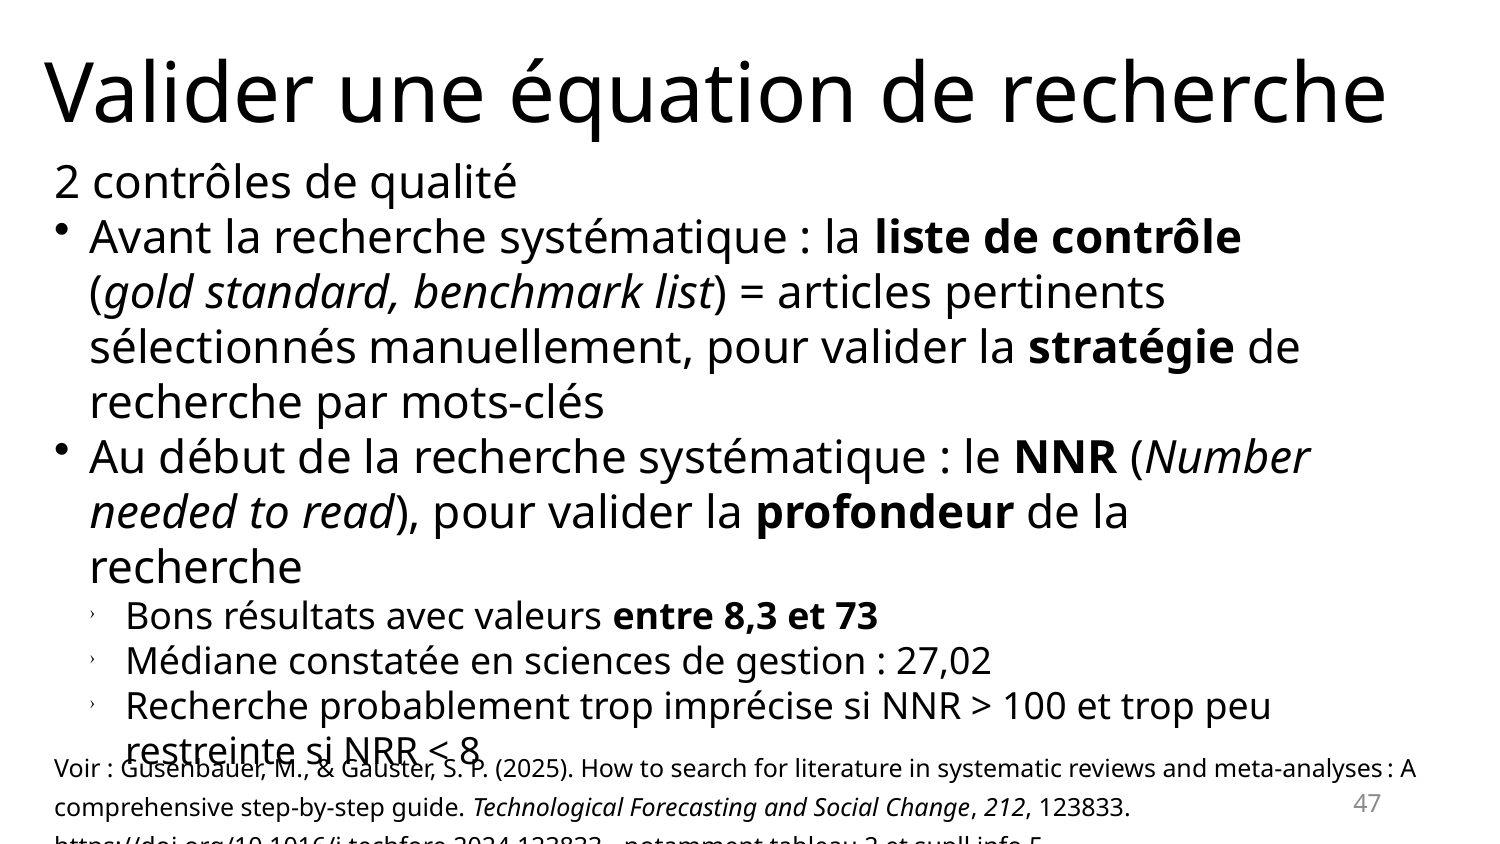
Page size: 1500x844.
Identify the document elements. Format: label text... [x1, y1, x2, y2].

text_box Voir : Gusenbauer, M., & Gauster, S. P. (2025). How to search for literature in systematic reviews and meta-analyses : A comprehensive step-by-step guide. Technological Forecasting and Social Change, 212, 123833. https://doi.org/10.1016/j.techfore.2024.123833 - notamment tableau 2 et supll info 5 [39, 738, 1447, 844]
text_box 2 contrôles de qualité Avant la recherche systématique : la liste de contrôle (gold standard, benchmark list) = articles pertinents sélectionnés manuellement, pour valider la stratégie de recherche par mots-clés Au début de la recherche systématique : le NNR (Number needed to read), pour valider la profondeur de la recherche Bons résultats avec valeurs entre 8,3 et 73 Médiane constatée en sciences de gestion : 27,02 Recherche probablement trop imprécise si NNR > 100 et trop peu restreinte si NRR < 8 [39, 144, 1359, 738]
title Valider une équation de recherche [29, 14, 1500, 178]
